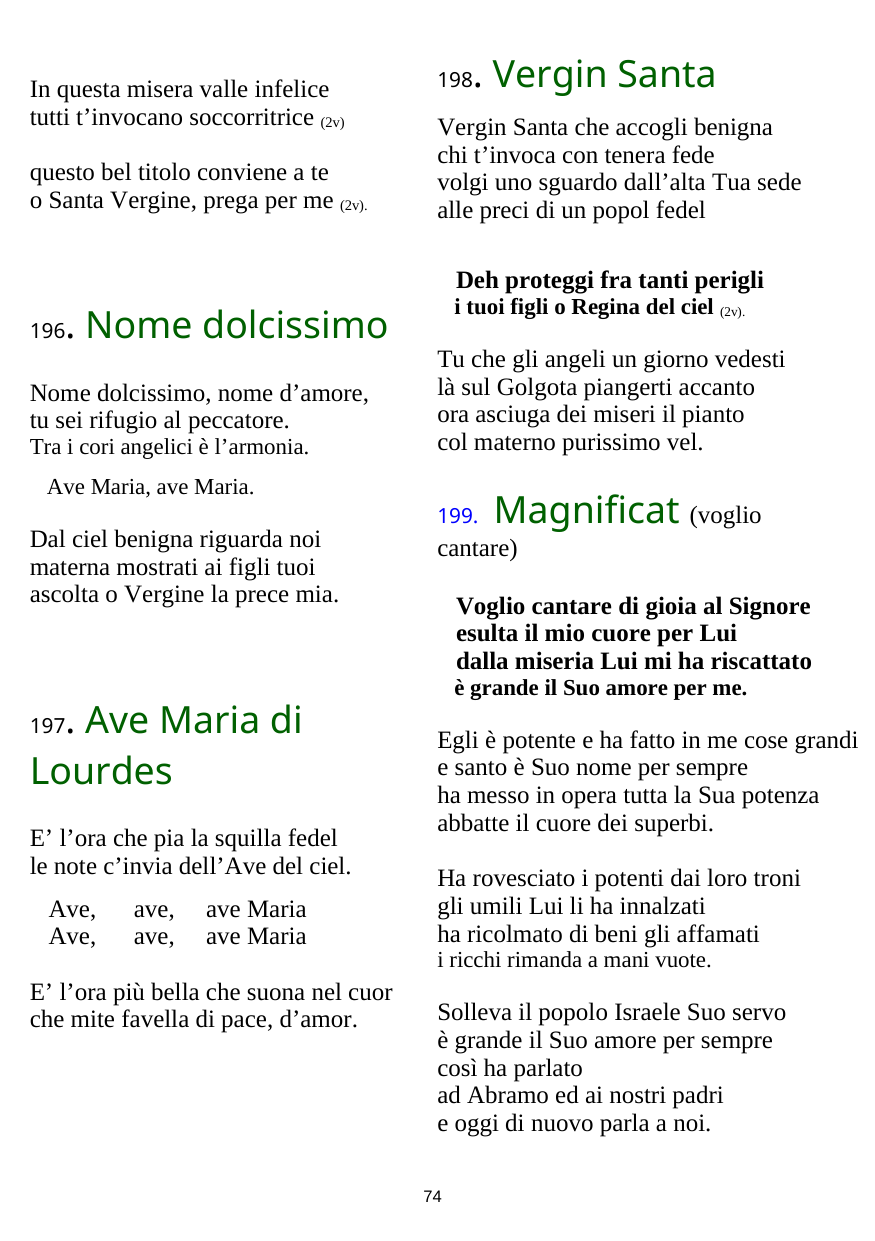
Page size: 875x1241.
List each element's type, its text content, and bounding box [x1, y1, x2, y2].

text materna mostrati ai figli tuoi [29, 553, 437, 581]
text questo bel titolo conviene a te [29, 158, 437, 186]
text alle preci di un popol fedel [437, 196, 847, 224]
text E’ l’ora più bella che suona nel cuor [29, 978, 437, 1006]
text ad Abramo ed ai nostri padri [437, 1081, 844, 1109]
text e oggi di nuovo parla a noi. [437, 1109, 844, 1137]
text tutti t’invocano soccorritrice (2v) [29, 103, 437, 130]
text Tu che gli angeli un giorno vedesti [437, 345, 844, 373]
text esulta il mio cuore per Lui [437, 619, 847, 647]
text così ha parlato [437, 1054, 844, 1081]
text le note c’invia dell’Ave del ciel. [29, 852, 437, 880]
text e santo è Suo nome per sempre [437, 753, 847, 781]
text Deh proteggi fra tanti perigli [437, 266, 847, 294]
text che mite favella di pace, d’amor. [29, 1006, 437, 1033]
text Voglio cantare di gioia al Signore [437, 592, 847, 619]
text Ha rovesciato i potenti dai loro troni [437, 864, 844, 892]
text In questa misera valle infelice [29, 75, 437, 103]
text Ave, ave, ave Maria [29, 895, 437, 922]
text Tra i cori angelici è l’armonia. [29, 434, 437, 459]
text Egli è potente e ha fatto in me cose grandi [437, 726, 868, 753]
text Ave Maria, ave Maria. [29, 474, 437, 500]
text ascolta o Vergine la prece mia. [29, 581, 437, 608]
text 196. Nome dolcissimo [29, 298, 437, 349]
text abbatte il cuore dei superbi. [437, 809, 847, 837]
text 198. Vergin Santa [437, 47, 847, 98]
text chi t’invoca con tenera fede [437, 141, 847, 168]
text gli umili Lui li ha innalzati [437, 892, 844, 920]
text o Santa Vergine, prega per me (2v). [29, 186, 437, 213]
text 199. Magnificat (voglio cantare) [437, 483, 847, 562]
text Ave, ave, ave Maria [29, 922, 437, 950]
text ora asciuga dei miseri il pianto [437, 400, 844, 428]
text i ricchi rimanda a mani vuote. [437, 947, 847, 973]
text Vergin Santa che accogli benigna [437, 113, 844, 141]
text tu sei rifugio al peccatore. [29, 406, 437, 434]
text ha messo in opera tutta la Sua potenza [437, 781, 847, 809]
text là sul Golgota piangerti accanto [437, 373, 844, 400]
text Nome dolcissimo, nome d’amore, [29, 379, 437, 406]
text i tuoi figli o Regina del ciel (2v). [437, 294, 847, 319]
text dalla miseria Lui mi ha riscattato [437, 647, 847, 675]
text 197. Ave Maria di Lourdes [29, 693, 437, 795]
text Dal ciel benigna riguarda noi [29, 525, 437, 553]
text Solleva il popolo Israele Suo servo [437, 998, 844, 1026]
text col materno purissimo vel. [437, 428, 844, 456]
text è grande il Suo amore per me. [437, 675, 847, 700]
text è grande il Suo amore per sempre [437, 1026, 844, 1054]
text E’ l’ora che pia la squilla fedel [29, 824, 437, 852]
text volgi uno sguardo dall’alta Tua sede [437, 168, 847, 196]
text ha ricolmato di beni gli affamati [437, 920, 844, 947]
